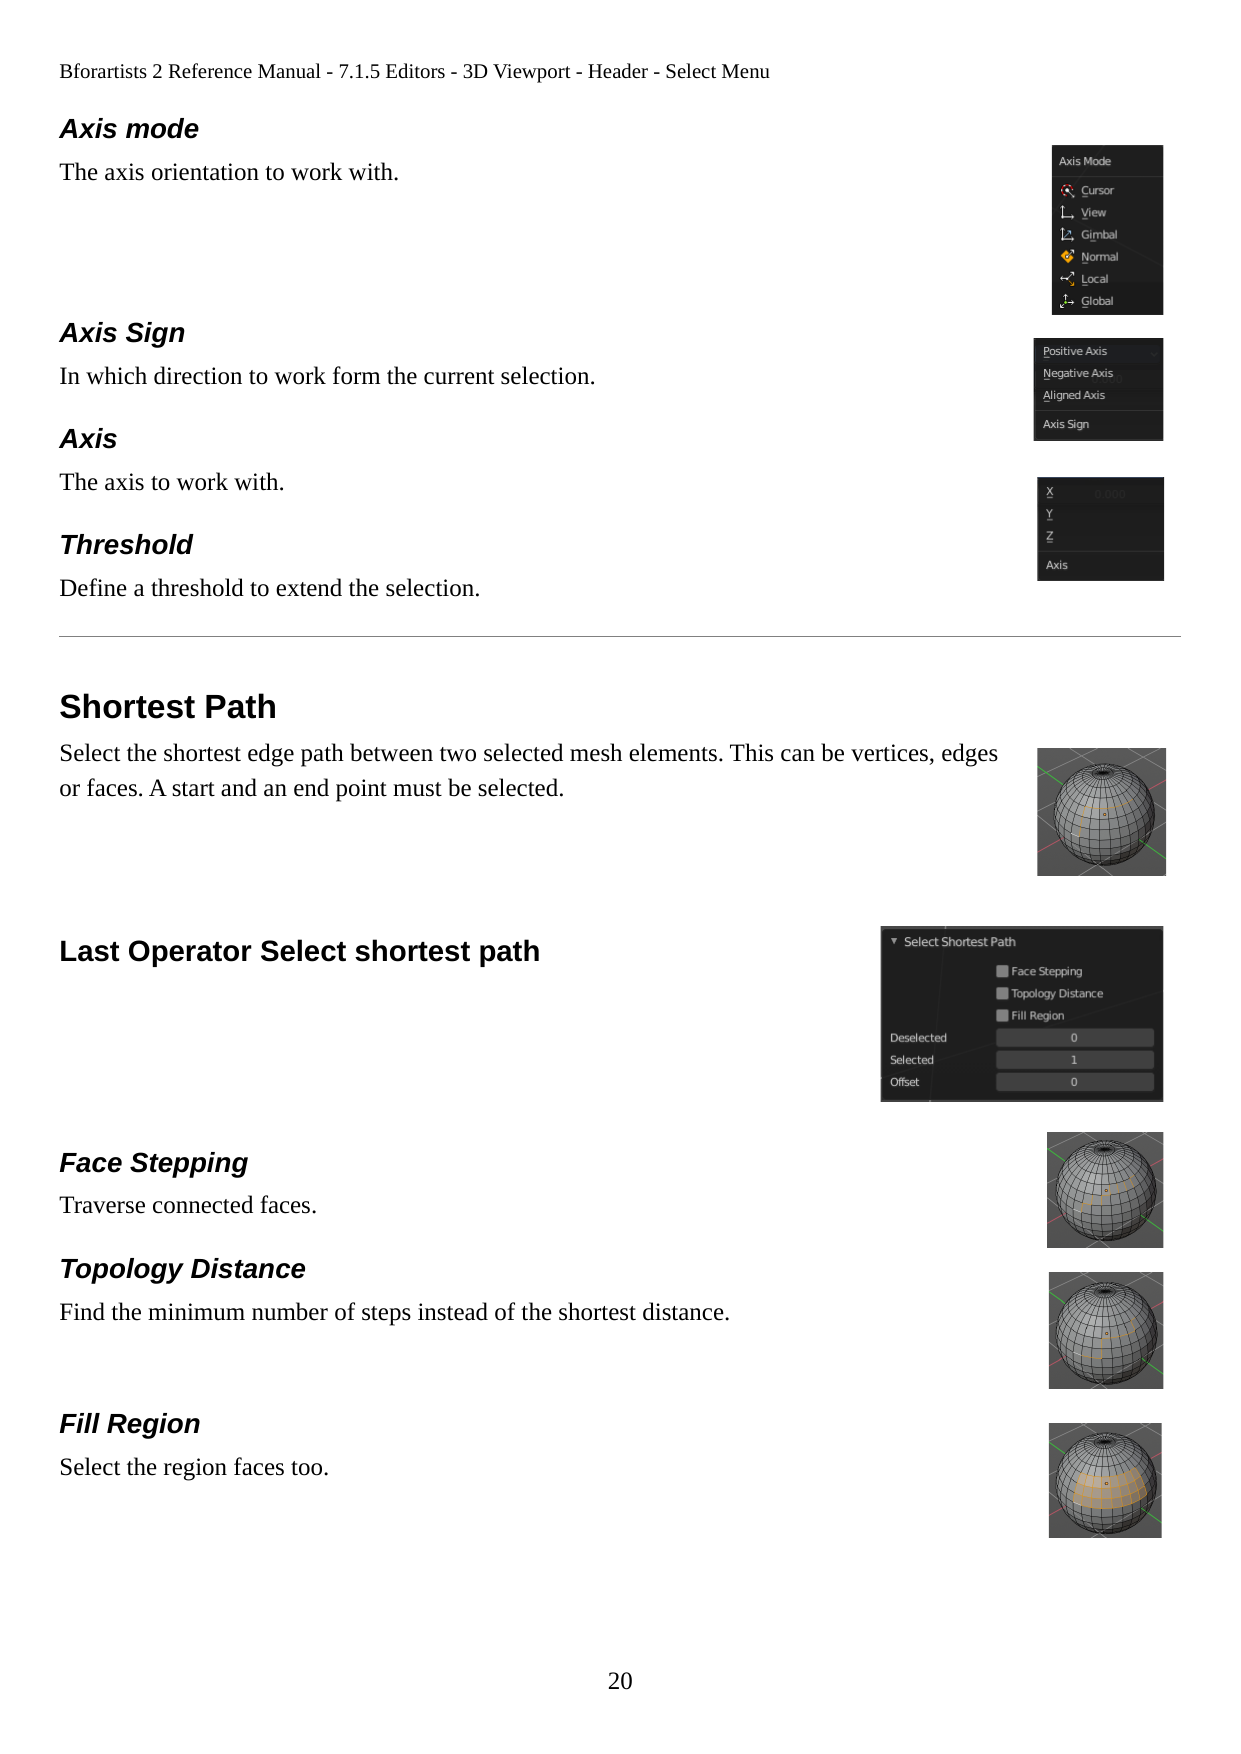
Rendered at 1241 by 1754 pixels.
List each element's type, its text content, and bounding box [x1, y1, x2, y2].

text Select the shortest edge path between two selected mesh elements. This can be vertices, edges or faces. A start and an end point must be selected. [59, 738, 1181, 801]
text In which direction to work form the current selection. [59, 361, 1033, 390]
picture [1037, 477, 1165, 581]
subtitle Shortest Path [59, 687, 1181, 726]
subtitle [1164, 1146, 1181, 1178]
subtitle Topology Distance [59, 1252, 1181, 1284]
subtitle Threshold [59, 528, 1037, 560]
picture [1048, 1272, 1164, 1389]
picture [1033, 338, 1164, 441]
subtitle Axis [59, 423, 1181, 454]
subtitle [1165, 528, 1181, 560]
picture [1047, 1132, 1164, 1248]
text Find the minimum number of steps instead of the shortest distance. [59, 1297, 1048, 1325]
subtitle Last Operator Select shortest path [59, 934, 880, 968]
text Select the region faces too. [59, 1452, 1048, 1480]
subtitle Face Stepping [59, 1146, 1047, 1178]
picture [1051, 145, 1164, 315]
text The axis orientation to work with. [59, 157, 1051, 186]
picture [880, 926, 1164, 1102]
text The axis to work with. [59, 467, 1181, 496]
text Define a threshold to extend the selection. [59, 573, 1181, 602]
subtitle Axis mode [59, 113, 1181, 144]
subtitle Fill Region [59, 1407, 1181, 1439]
picture [1048, 1423, 1162, 1538]
text Traverse connected faces. [59, 1191, 1047, 1219]
picture [1037, 748, 1167, 876]
subtitle Axis Sign [59, 317, 1181, 348]
